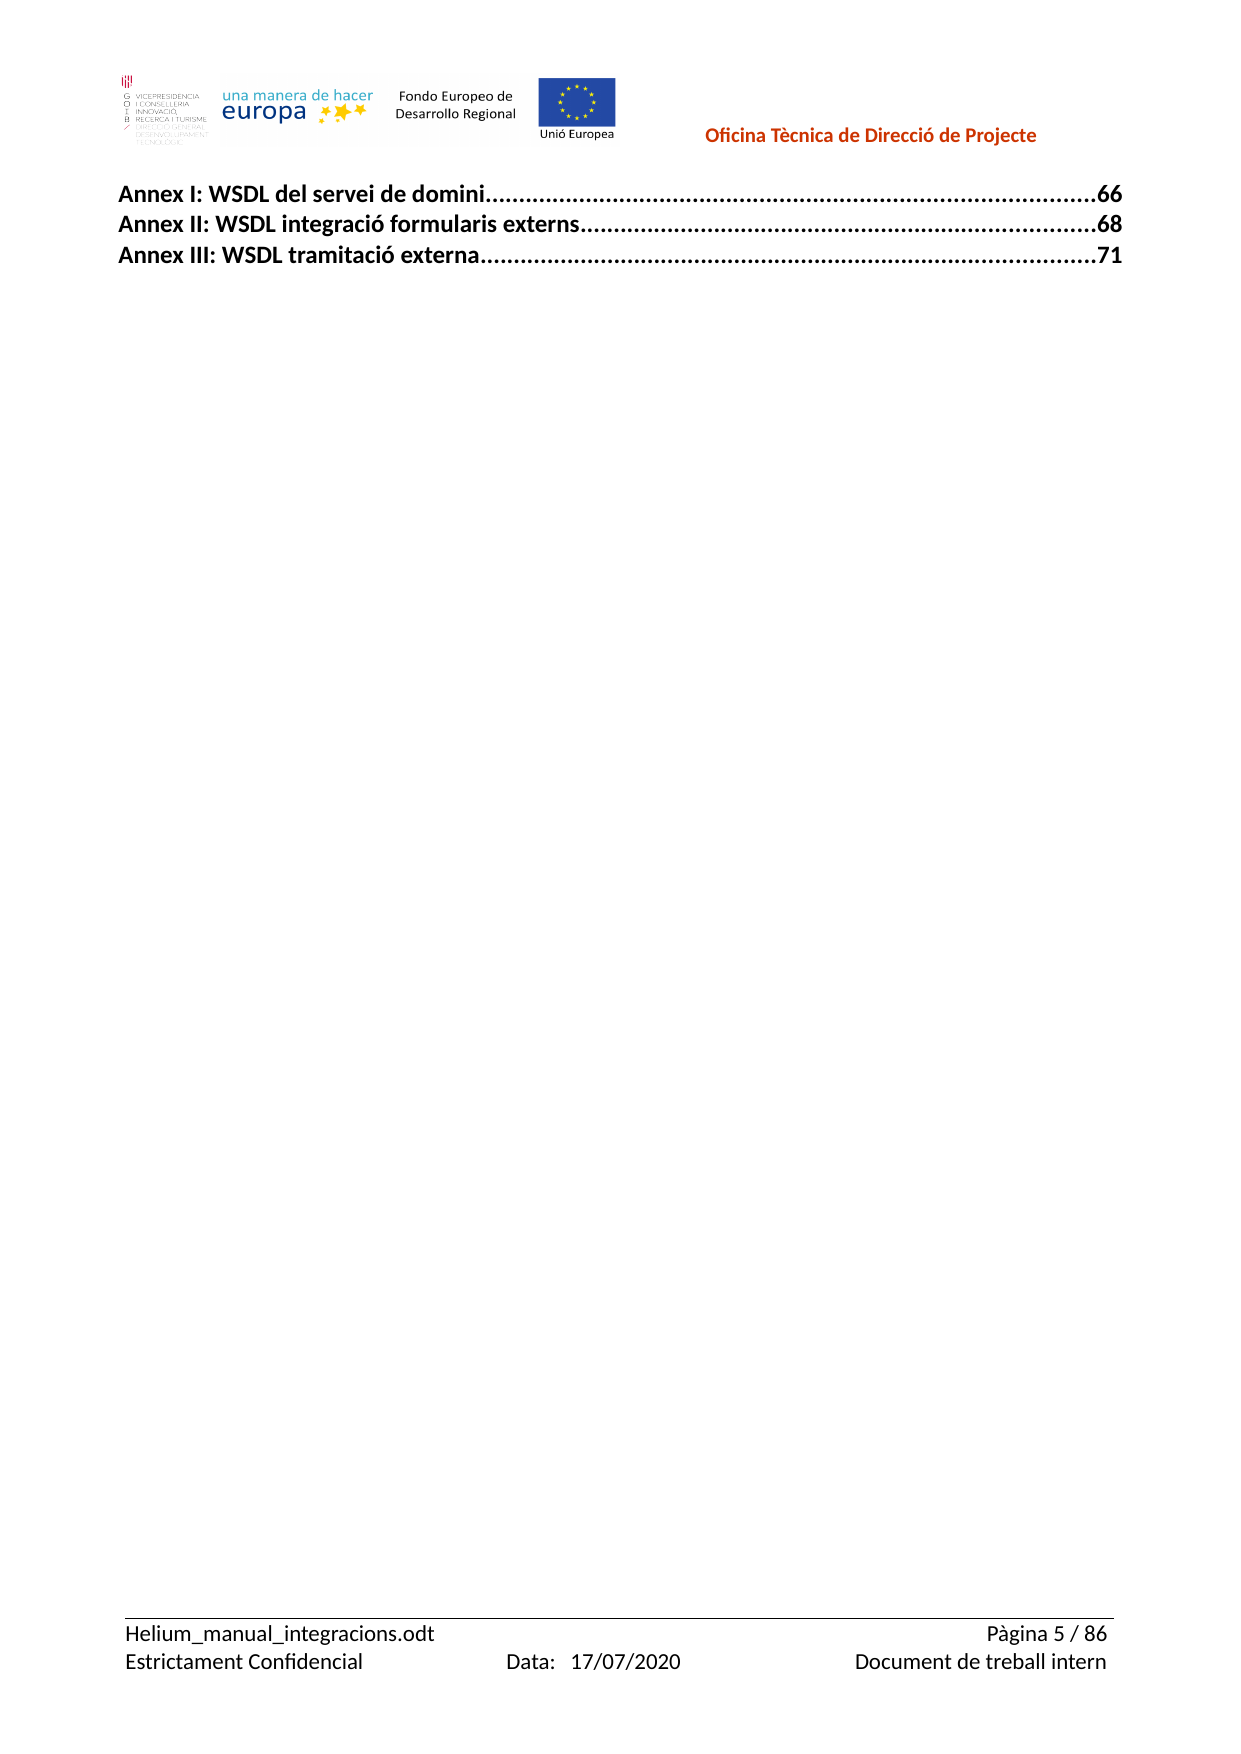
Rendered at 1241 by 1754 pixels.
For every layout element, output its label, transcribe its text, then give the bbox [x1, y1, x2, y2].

picture [118, 73, 213, 147]
picture [219, 73, 621, 147]
text Annex II: WSDL integració formularis externs 68 [118, 208, 1122, 239]
text Annex I: WSDL del servei de domini 66 [118, 178, 1122, 208]
text Annex III: WSDL tramitació externa 71 [118, 239, 1122, 269]
